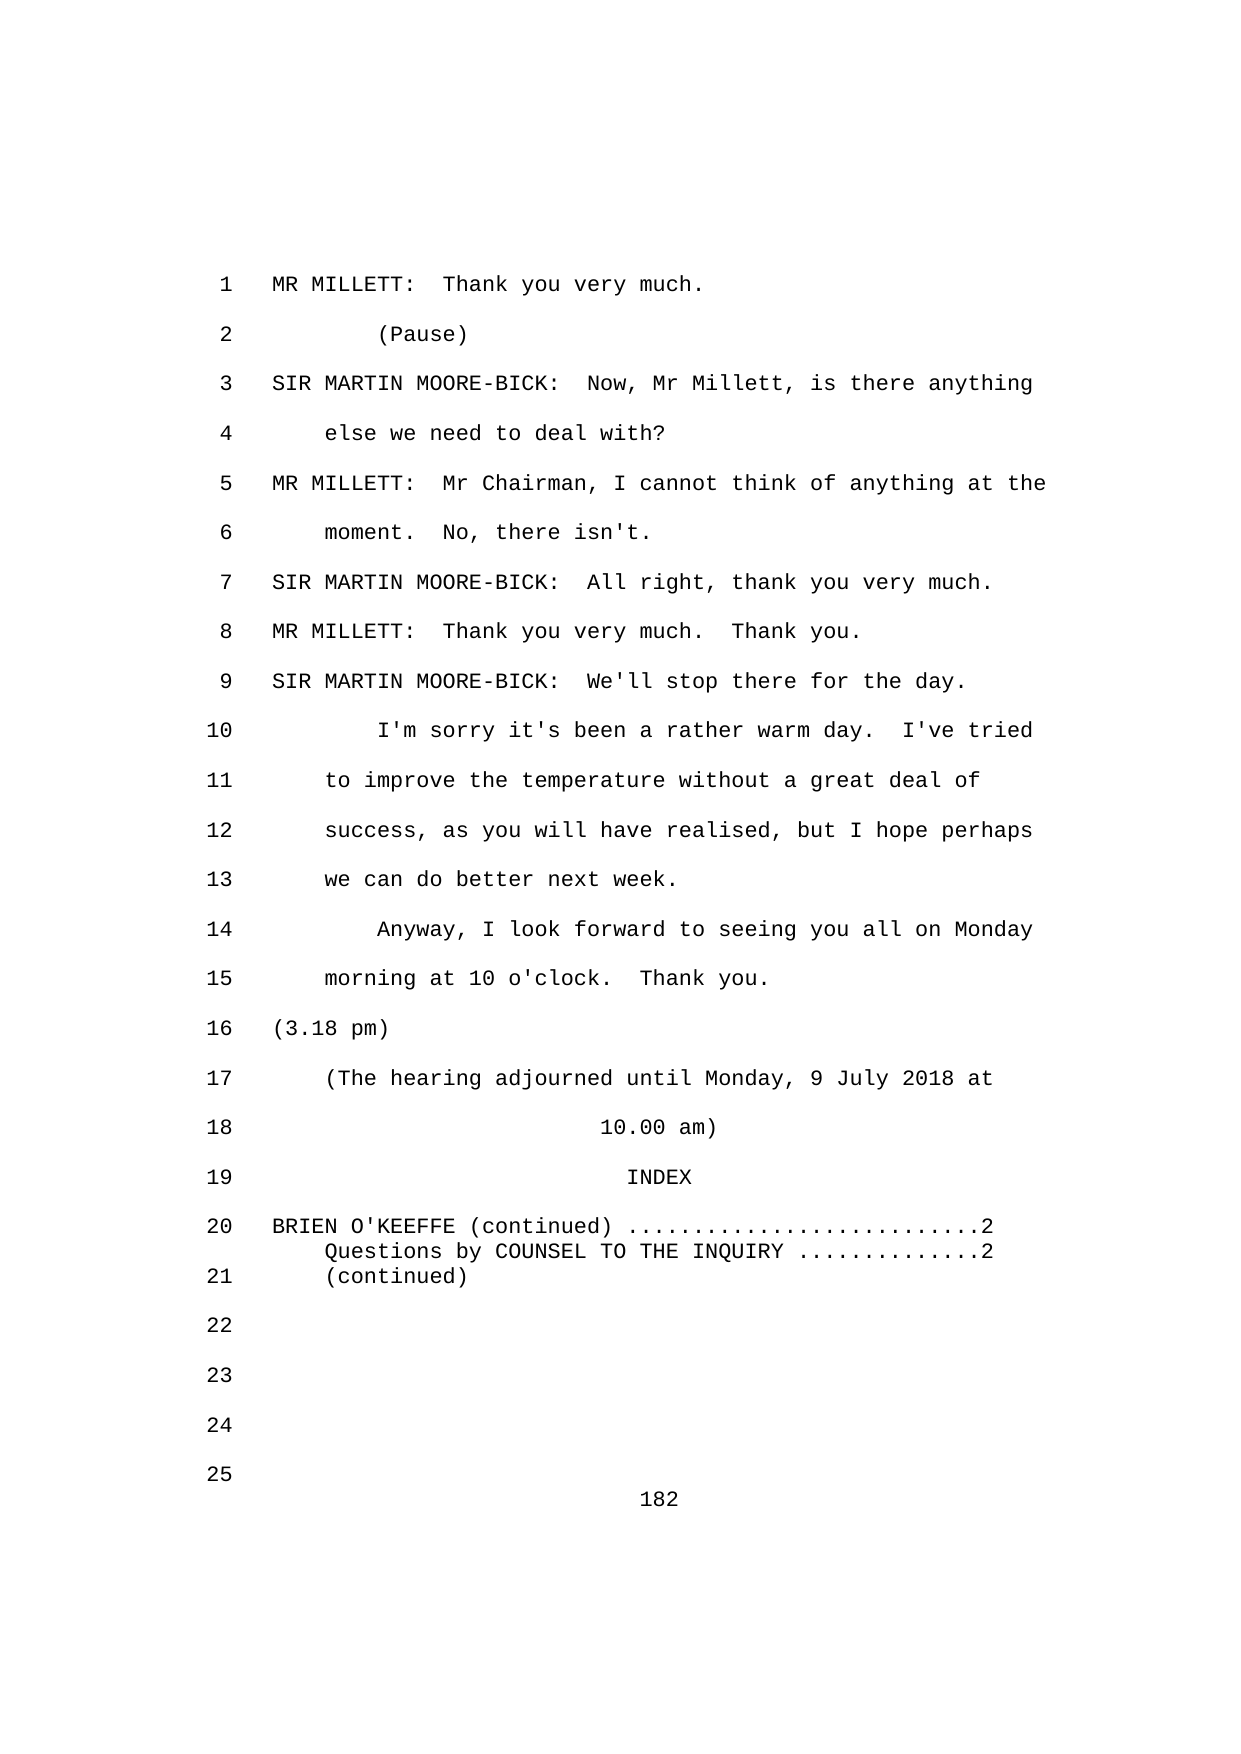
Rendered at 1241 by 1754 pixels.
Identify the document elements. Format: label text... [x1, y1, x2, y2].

text 18 10.00 am) [75, 1116, 1165, 1141]
text 20 BRIEN O'KEEFFE (continued) ...........................2 [75, 1215, 1165, 1240]
text 23 [75, 1364, 1165, 1389]
text 19 INDEX [75, 1166, 1165, 1191]
text 11 to improve the temperature without a great deal of [75, 769, 1165, 794]
text 6 moment. No, there isn't. [75, 521, 1165, 546]
text 5 MR MILLETT: Mr Chairman, I cannot think of anything at the [75, 472, 1165, 496]
text 25 [75, 1463, 1165, 1488]
text 3 SIR MARTIN MOORE-BICK: Now, Mr Millett, is there anything [75, 372, 1165, 397]
text 1 MR MILLETT: Thank you very much. [75, 273, 1165, 298]
text 16 (3.18 pm) [75, 1017, 1165, 1042]
text 21 (continued) [75, 1265, 1165, 1290]
text 2 (Pause) [75, 323, 1165, 348]
text 8 MR MILLETT: Thank you very much. Thank you. [75, 620, 1165, 645]
text 10 I'm sorry it's been a rather warm day. I've tried [75, 719, 1165, 744]
text 7 SIR MARTIN MOORE-BICK: All right, thank you very much. [75, 571, 1165, 596]
text 24 [75, 1414, 1165, 1438]
text 4 else we need to deal with? [75, 422, 1165, 447]
text 12 success, as you will have realised, but I hope perhaps [75, 819, 1165, 843]
text 14 Anyway, I look forward to seeing you all on Monday [75, 918, 1165, 943]
text 13 we can do better next week. [75, 868, 1165, 893]
text 17 (The hearing adjourned until Monday, 9 July 2018 at [75, 1067, 1165, 1091]
text 22 [75, 1314, 1165, 1339]
text 9 SIR MARTIN MOORE-BICK: We'll stop there for the day. [75, 670, 1165, 695]
text 182 [75, 1488, 1165, 1513]
text Questions by COUNSEL TO THE INQUIRY ..............2 [75, 1240, 1165, 1265]
text 15 morning at 10 o'clock. Thank you. [75, 967, 1165, 992]
